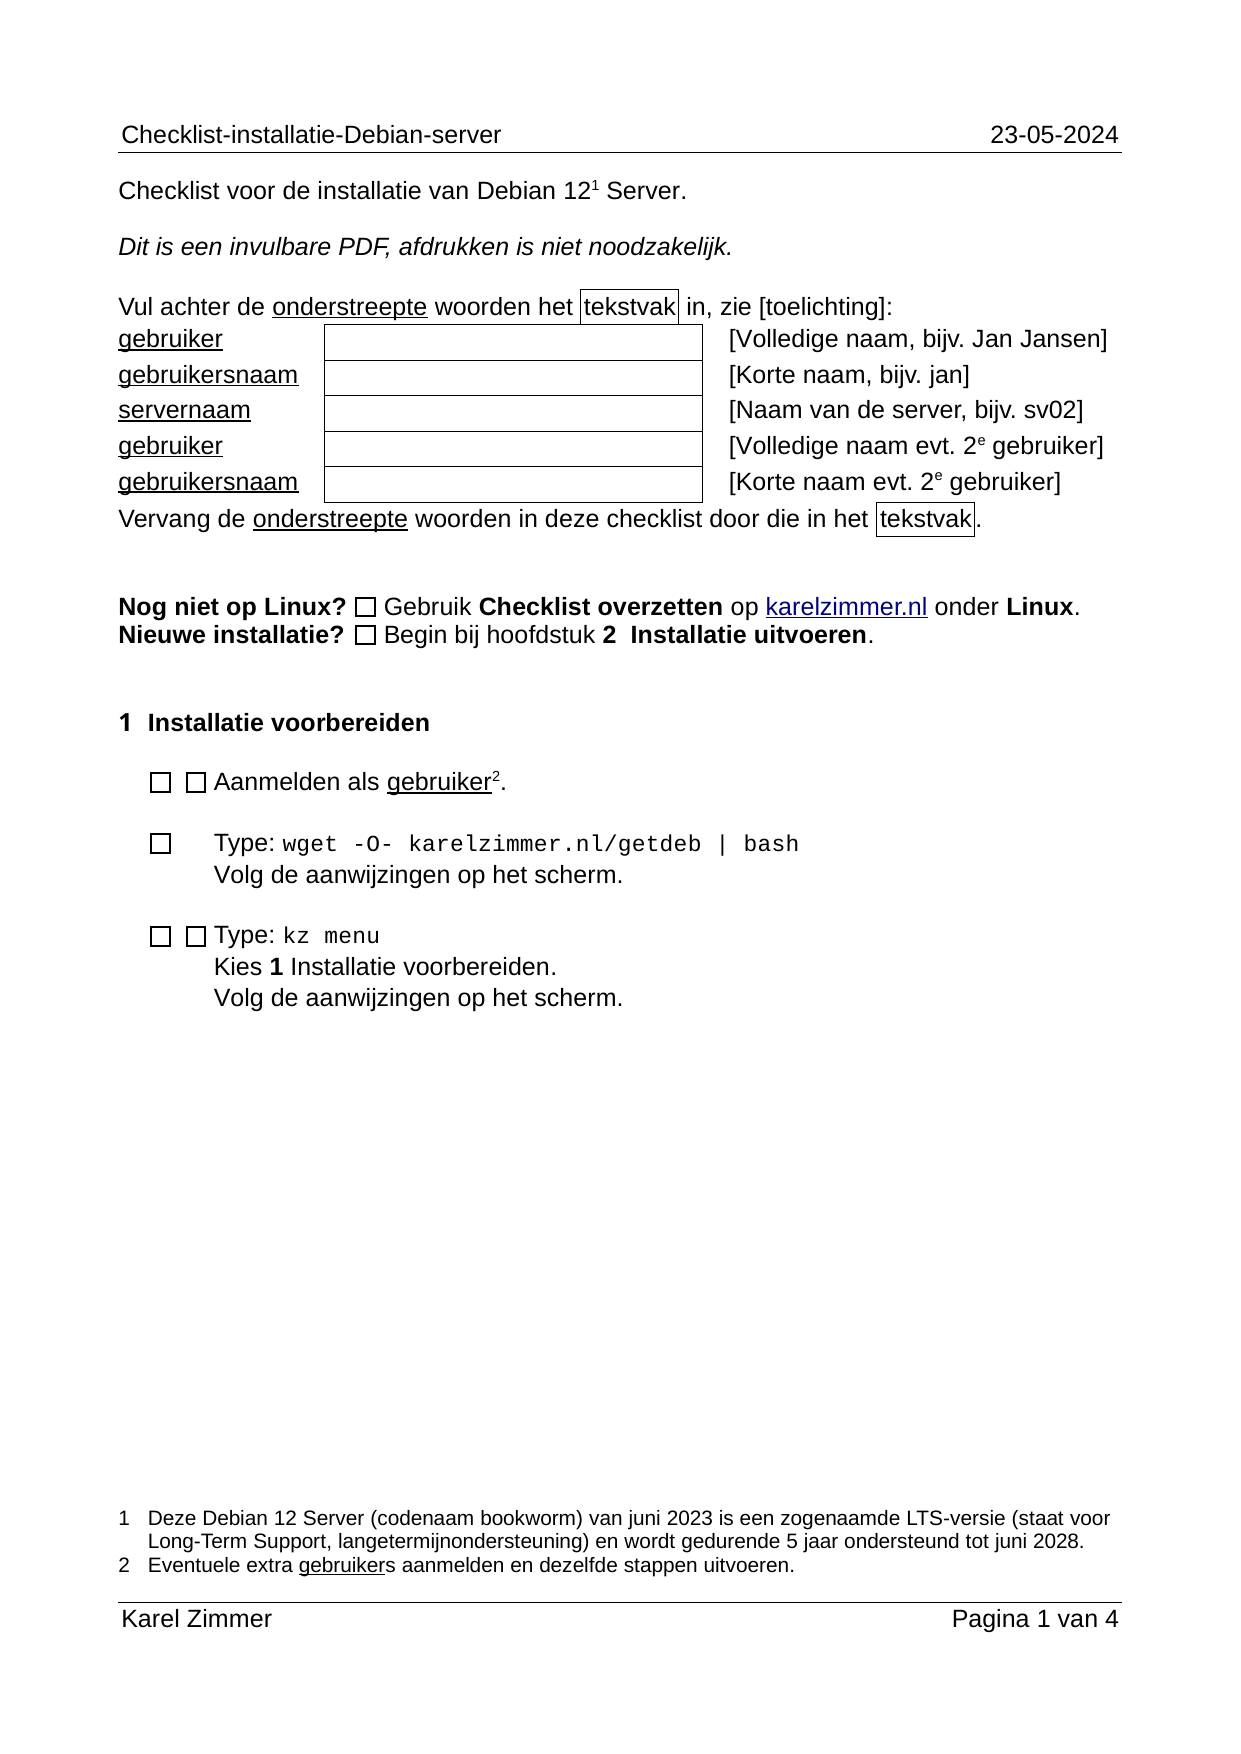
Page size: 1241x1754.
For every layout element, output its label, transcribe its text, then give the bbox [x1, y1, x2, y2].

table_cell [118, 860, 142, 890]
text GEBRUIKER [118, 324, 324, 360]
table_cell [142, 983, 177, 1013]
text [Korte naam, bijv. jan] [703, 360, 1122, 395]
text [Naam van de server, bijv. sv02] [703, 395, 1122, 431]
table_header [142, 767, 177, 797]
table_cell [177, 983, 213, 1013]
table_cell [142, 798, 177, 828]
table_cell [213, 798, 1122, 828]
text Deze Debian 12 Server (codenaam bookworm) van juni 2023 is een zogenaamde LTS-versie (staat voor Long-Term Support, langetermijnondersteuning) en wordt gedurende 5 jaar ondersteund tot juni 2028. [118, 1506, 1122, 1553]
table_cell [177, 890, 213, 920]
list Installatie voorbereiden [118, 705, 1122, 739]
text Nog niet op Linux? Gebruik Checklist overzetten op karelzimmer.nl onder Linux. [118, 593, 1122, 621]
text Dit is een invulbare PDF, afdrukken is niet noodzakelijk. [118, 233, 1122, 261]
table_header [118, 767, 142, 797]
table_cell Volg de aanwijzingen op het scherm. [213, 983, 1122, 1013]
table_cell [177, 798, 213, 828]
text [Korte naam evt. 2e gebruiker] [703, 466, 1122, 502]
text [Volledige naam, bijv. Jan Jansen] [703, 324, 1122, 360]
text serverNAAM [118, 395, 324, 431]
text Nieuwe installatie? Begin bij hoofdstuk 2 Installatie uitvoeren. [118, 621, 1122, 649]
text Checklist voor de installatie van Debian 12 Server. [118, 177, 1122, 205]
table_cell [118, 890, 142, 920]
text GEBRUIKER [118, 431, 324, 466]
table_cell [142, 920, 177, 952]
table_cell [213, 890, 1122, 920]
table_cell [177, 952, 213, 982]
table_cell [142, 860, 177, 890]
table_cell [142, 828, 177, 859]
text Vervang de ONDERSTREEPTE woorden in deze checklist door die in het [118, 502, 876, 537]
table_cell [118, 920, 142, 952]
table_cell [118, 828, 142, 859]
table_cell Volg de aanwijzingen op het scherm. [213, 860, 1122, 890]
text tekstvak [877, 503, 974, 536]
table_cell [142, 952, 177, 982]
table_header Aanmelden als gebruiker. [213, 767, 1122, 797]
table_cell Kies 1 Installatie voorbereiden. [213, 952, 1122, 982]
table_cell [118, 952, 142, 982]
text in, zie [toelichting]: [679, 289, 1122, 324]
table_header [177, 767, 213, 797]
table_cell [142, 890, 177, 920]
text GEBRUIKERSNaaM [118, 466, 324, 502]
table_cell [177, 920, 213, 952]
table_cell Type: kz menu [213, 920, 1122, 952]
table_cell [177, 828, 213, 859]
text tekstvak [581, 290, 678, 324]
table_cell [118, 983, 142, 1013]
table_cell Type: wget -O- karelzimmer.nl/getdeb | bash [213, 828, 1122, 859]
text [Volledige naam evt. 2e gebruiker] [703, 431, 1122, 466]
text Vul achter de ONDERSTREEPTE woorden het [118, 289, 580, 324]
text gebruikersnaam [118, 360, 324, 395]
table_cell [177, 860, 213, 890]
text . [975, 502, 1122, 537]
table_cell [118, 798, 142, 828]
